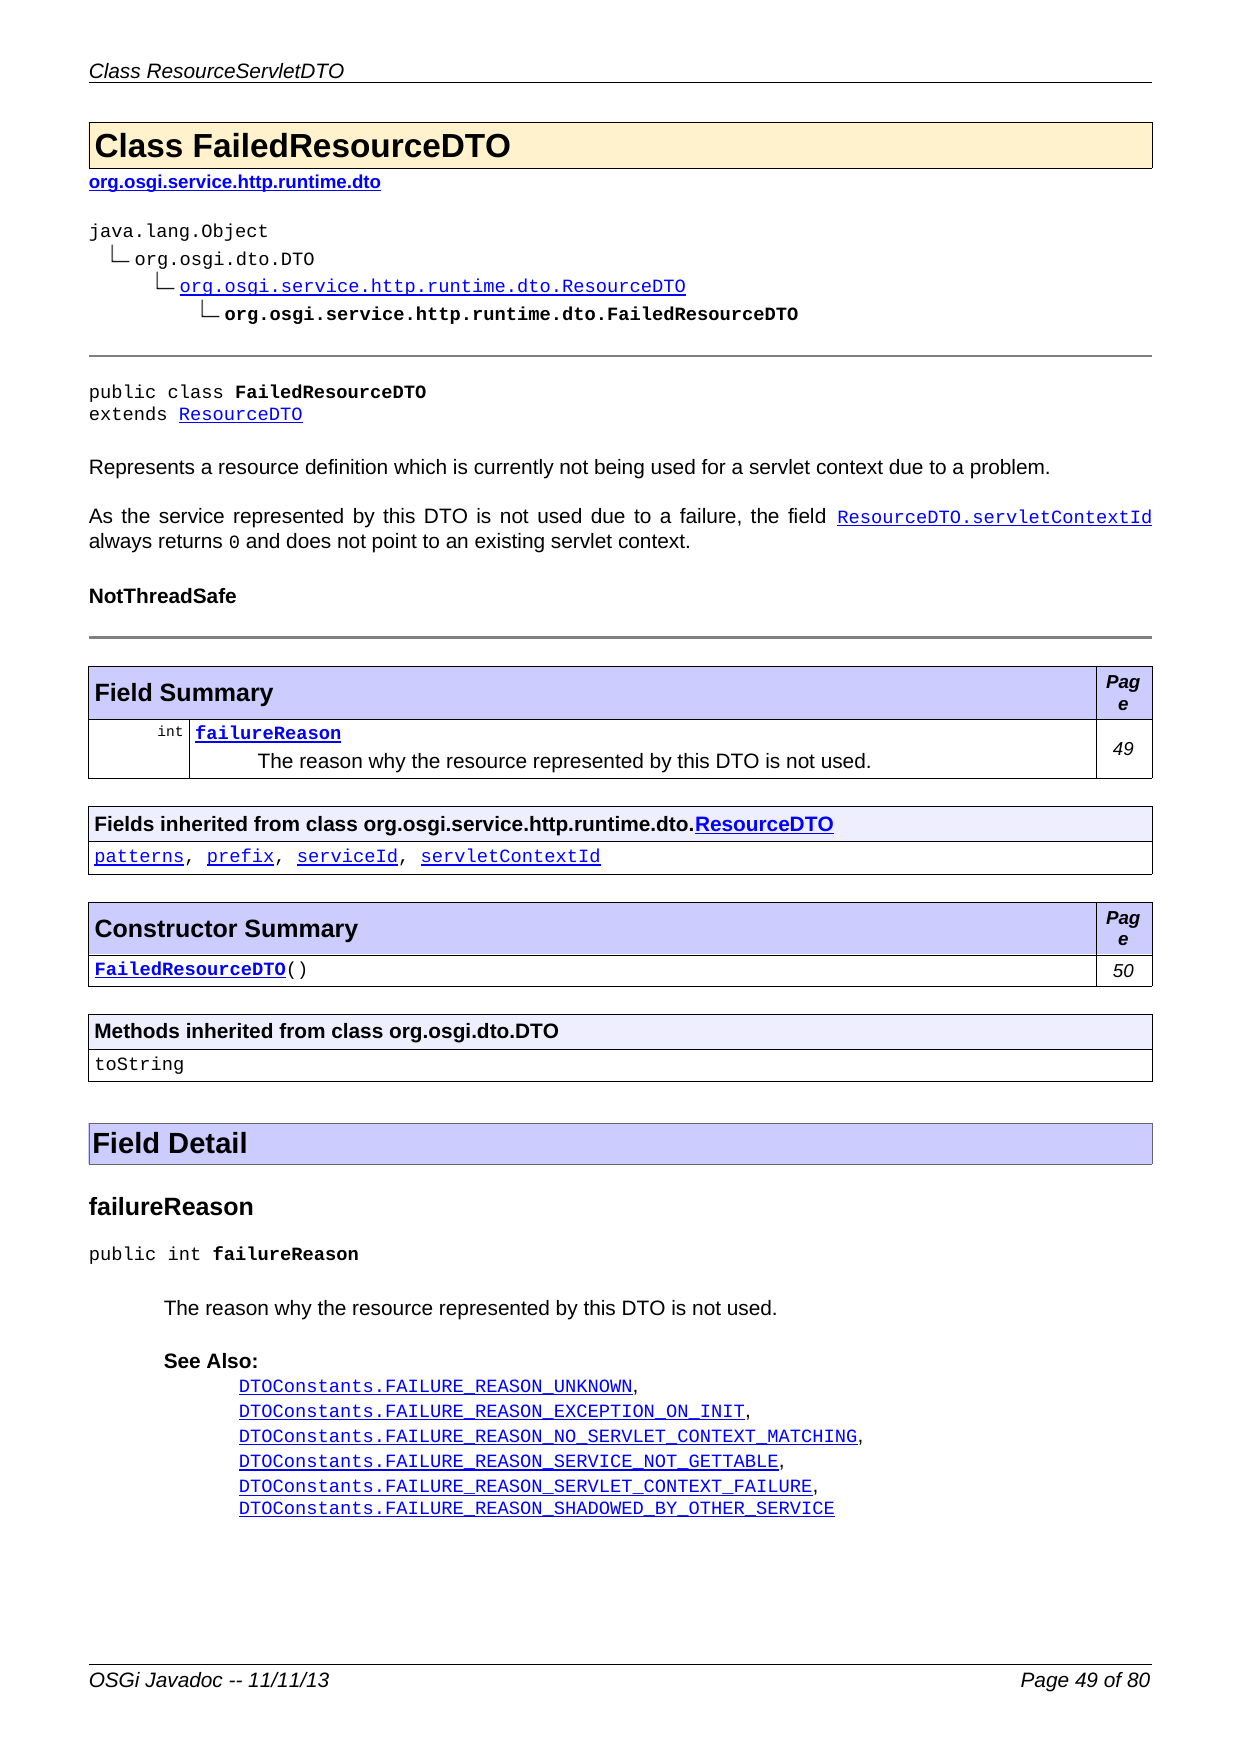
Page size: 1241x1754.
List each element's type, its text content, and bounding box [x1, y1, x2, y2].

text DTOConstants.FAILURE_REASON_UNKNOWN, DTOConstants.FAILURE_REASON_EXCEPTION_ON_INIT, DTOConstants.FAILURE_REASON_NO_SERVLET_CONTEXT_MATCHING, DTOConstants.FAILURE_REASON_SERVICE_NOT_GETTABLE, DTOConstants.FAILURE_REASON_SERVLET_CONTEXT_FAILURE, DTOConstants.FAILURE_REASON_SHADOWED_BY_OTHER_SERVICE [238, 1372, 1152, 1520]
subtitle Field Detail [90, 1124, 1152, 1164]
text org.osgi.dto.DTO [88, 243, 1152, 271]
table_header Page [1097, 903, 1152, 954]
table_cell patterns, prefix, serviceId, servletContextId [89, 842, 1152, 874]
subtitle Class FailedResourceDTO [90, 123, 1152, 168]
table_cell 47 [1097, 720, 1152, 778]
table_cell 47 [1097, 956, 1152, 986]
text public int failureReason [88, 1245, 1152, 1266]
table_header Methods inherited from class org.osgi.dto.DTO [89, 1015, 1152, 1049]
text As the service represented by this DTO is not used due to a failure, the field ResourceDTO.servletContextId always returns 0 and does not point to an existing servlet context. [88, 504, 1152, 554]
subtitle failureReason [88, 1192, 1152, 1221]
table_header Field Summary [89, 667, 1096, 719]
text See Also: [163, 1348, 1152, 1372]
text org.osgi.service.http.runtime.dto.FailedResourceDTO [88, 298, 1152, 326]
text public class FailedResourceDTO [88, 383, 1152, 404]
text The reason why the resource represented by this DTO is not used. [163, 1295, 1152, 1319]
table_header Constructor Summary [89, 903, 1096, 954]
table_header Fields inherited from class org.osgi.service.http.runtime.dto.ResourceDTO [89, 807, 1152, 841]
table_cell failureReason The reason why the resource represented by this DTO is not used. [190, 720, 1096, 778]
picture [111, 243, 135, 266]
text extends ResourceDTO [88, 404, 1152, 426]
text org.osgi.service.http.runtime.dto [88, 171, 1152, 193]
picture [156, 270, 180, 293]
table_header Page [1097, 667, 1152, 719]
text NotThreadSafe [88, 583, 1152, 607]
text java.lang.Object [88, 222, 1152, 243]
text Represents a resource definition which is currently not being used for a servlet context due to a problem. [88, 455, 1152, 479]
picture [201, 298, 225, 321]
text org.osgi.service.http.runtime.dto.ResourceDTO [88, 271, 1152, 298]
table_cell int [89, 720, 189, 778]
table_cell toString [89, 1050, 1152, 1081]
table_cell FailedResourceDTO() [89, 956, 1096, 986]
